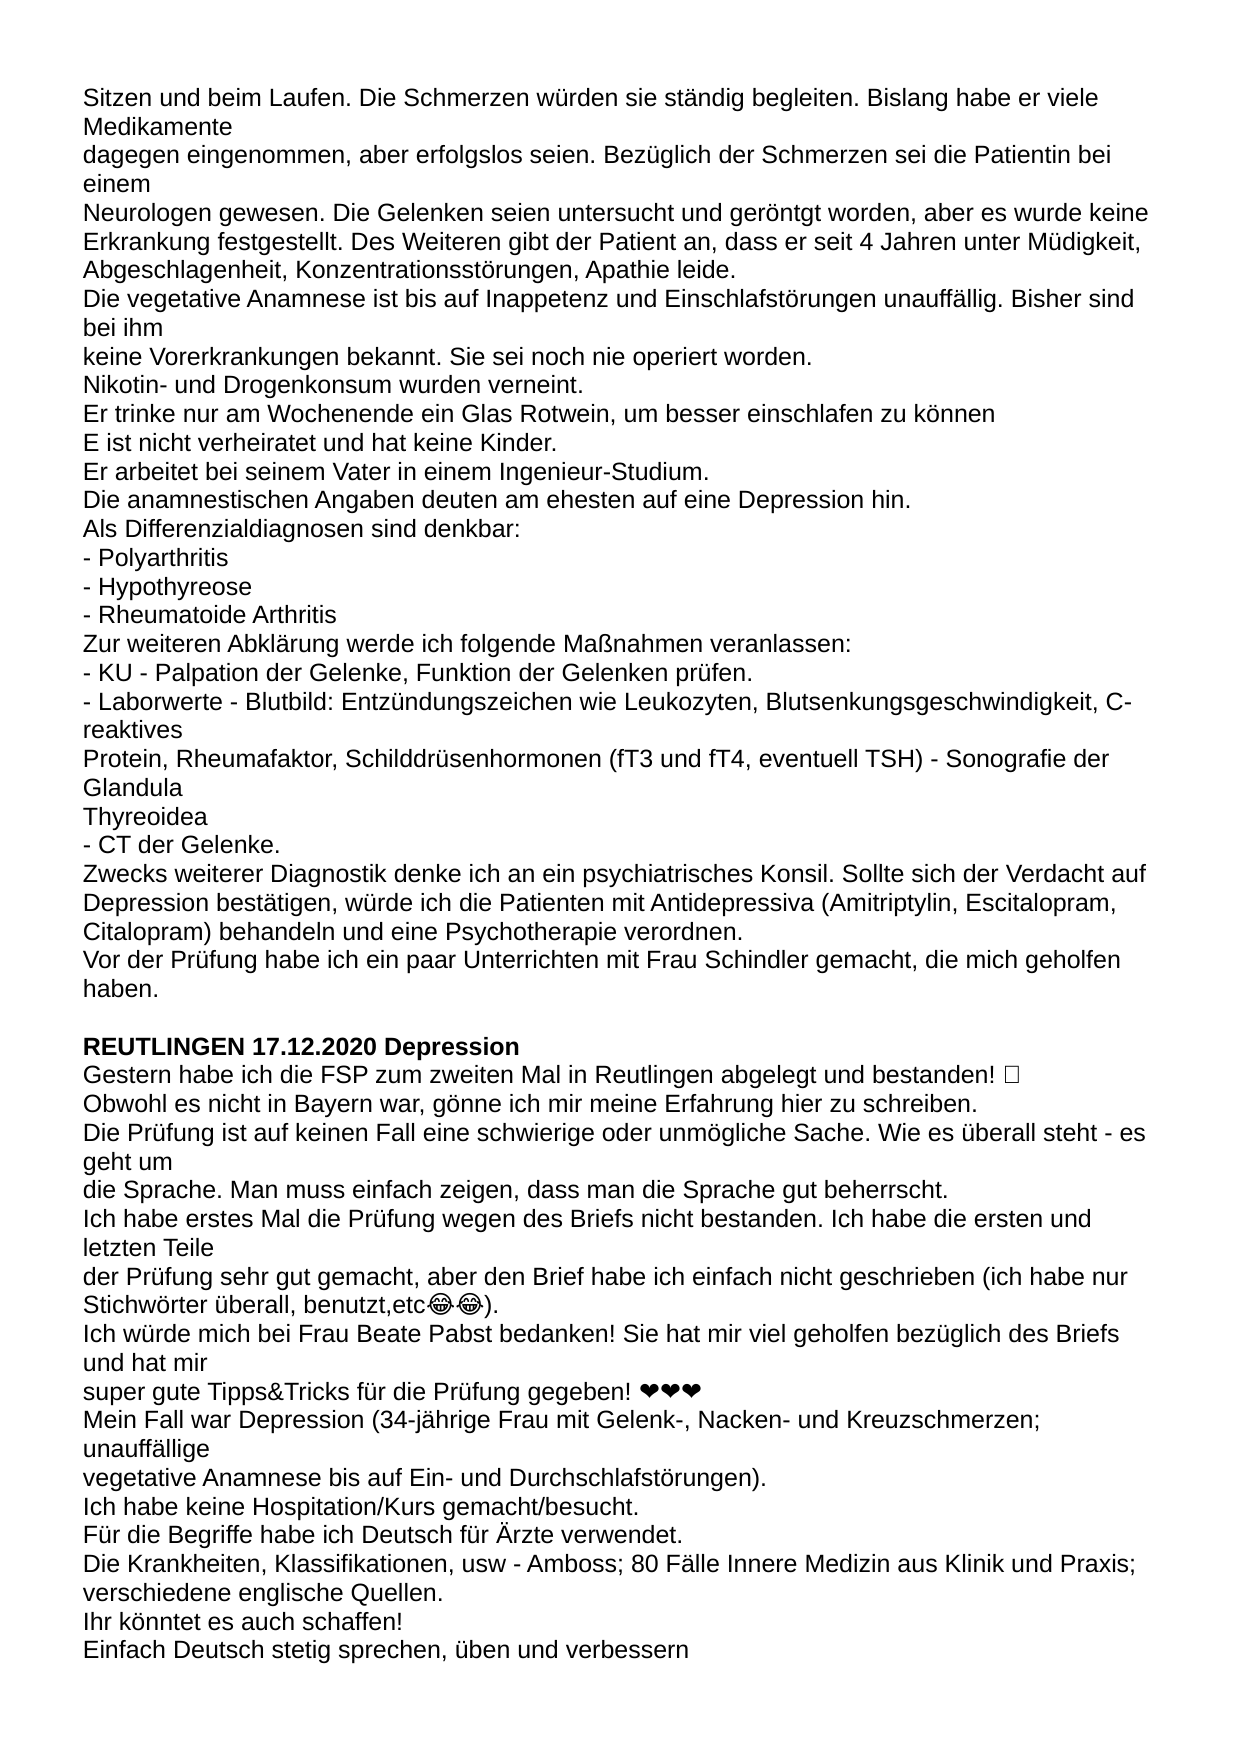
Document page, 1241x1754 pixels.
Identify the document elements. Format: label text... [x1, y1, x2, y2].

text Obwohl es nicht in Bayern war, gönne ich mir meine Erfahrung hier zu schreiben. [83, 1089, 1157, 1118]
text der Prüfung sehr gut gemacht, aber den Brief habe ich einfach nicht geschrieben (ich habe nur [83, 1261, 1157, 1290]
text Erkrankung festgestellt. Des Weiteren gibt der Patient an, dass er seit 4 Jahren unter Müdigkeit, [83, 226, 1157, 255]
text Die anamnestischen Angaben deuten am ehesten auf eine Depression hin. [83, 485, 1157, 514]
text keine Vorerkrankungen bekannt. Sie sei noch nie operiert worden. [83, 341, 1157, 370]
text - Hypothyreose [83, 571, 1157, 600]
text Einfach Deutsch stetig sprechen, üben und verbessern [83, 1635, 1157, 1664]
text super gute Tipps&Tricks für die Prüfung gegeben! ❤️❤️❤️ [83, 1376, 1157, 1405]
text vegetative Anamnese bis auf Ein- und Durchschlafstörungen). [83, 1463, 1157, 1491]
text Er trinke nur am Wochenende ein Glas Rotwein, um besser einschlafen zu können [83, 399, 1157, 428]
text Als Differenzialdiagnosen sind denkbar: [83, 514, 1157, 543]
text Ihr könntet es auch schaffen! [83, 1606, 1157, 1635]
text Zwecks weiterer Diagnostik denke ich an ein psychiatrisches Konsil. Sollte sich der Verdacht auf [83, 859, 1157, 888]
text dagegen eingenommen, aber erfolgslos seien. Bezüglich der Schmerzen sei die Patientin bei einem [83, 140, 1157, 198]
text REUTLINGEN 17.12.2020 Depression [83, 1031, 1157, 1060]
text Ich habe erstes Mal die Prüfung wegen des Briefs nicht bestanden. Ich habe die ersten und letzten Teile [83, 1204, 1157, 1261]
text E ist nicht verheiratet und hat keine Kinder. [83, 428, 1157, 456]
text verschiedene englische Quellen. [83, 1578, 1157, 1606]
text Stichwörter überall, benutzt,etc😂😂🙈). [83, 1290, 1157, 1319]
text - Rheumatoide Arthritis [83, 600, 1157, 629]
text Protein, Rheumafaktor, Schilddrüsenhormonen (fT3 und fT4, eventuell TSH) - Sonografie der Glandula [83, 744, 1157, 801]
text Sitzen und beim Laufen. Die Schmerzen würden sie ständig begleiten. Bislang habe er viele Medikamente [83, 83, 1157, 140]
text Ich würde mich bei Frau Beate Pabst bedanken! Sie hat mir viel geholfen bezüglich des Briefs und hat mir [83, 1319, 1157, 1376]
text Thyreoidea [83, 801, 1157, 830]
text Für die Begriffe habe ich Deutsch für Ärzte verwendet. [83, 1520, 1157, 1549]
text Citalopram) behandeln und eine Psychotherapie verordnen. [83, 916, 1157, 945]
text die Sprache. Man muss einfach zeigen, dass man die Sprache gut beherrscht. [83, 1175, 1157, 1204]
text - Laborwerte - Blutbild: Entzündungszeichen wie Leukozyten, Blutsenkungsgeschwindigkeit, C-reaktives [83, 686, 1157, 744]
text - CT der Gelenke. [83, 830, 1157, 859]
text Depression bestätigen, würde ich die Patienten mit Antidepressiva (Amitriptylin, Escitalopram, [83, 888, 1157, 916]
text Die Krankheiten, Klassifikationen, usw - Amboss; 80 Fälle Innere Medizin aus Klinik und Praxis; [83, 1549, 1157, 1578]
text Zur weiteren Abklärung werde ich folgende Maßnahmen veranlassen: [83, 629, 1157, 658]
text Neurologen gewesen. Die Gelenken seien untersucht und geröntgt worden, aber es wurde keine [83, 198, 1157, 226]
text - Polyarthritis [83, 543, 1157, 571]
text Mein Fall war Depression (34-jährige Frau mit Gelenk-, Nacken- und Kreuzschmerzen; unauffällige [83, 1405, 1157, 1463]
text Ich habe keine Hospitation/Kurs gemacht/besucht. [83, 1491, 1157, 1520]
text Die Prüfung ist auf keinen Fall eine schwierige oder unmögliche Sache. Wie es überall steht - es geht um [83, 1118, 1157, 1175]
text Gestern habe ich die FSP zum zweiten Mal in Reutlingen abgelegt und bestanden! 🥳 [83, 1060, 1157, 1089]
text Die vegetative Anamnese ist bis auf Inappetenz und Einschlafstörungen unauffällig. Bisher sind bei ihm [83, 284, 1157, 341]
text Nikotin- und Drogenkonsum wurden verneint. [83, 370, 1157, 399]
text Abgeschlagenheit, Konzentrationsstörungen, Apathie leide. [83, 255, 1157, 284]
text - KU - Palpation der Gelenke, Funktion der Gelenken prüfen. [83, 658, 1157, 686]
text Er arbeitet bei seinem Vater in einem Ingenieur-Studium. [83, 456, 1157, 485]
text Vor der Prüfung habe ich ein paar Unterrichten mit Frau Schindler gemacht, die mich geholfen haben. [83, 945, 1157, 1003]
